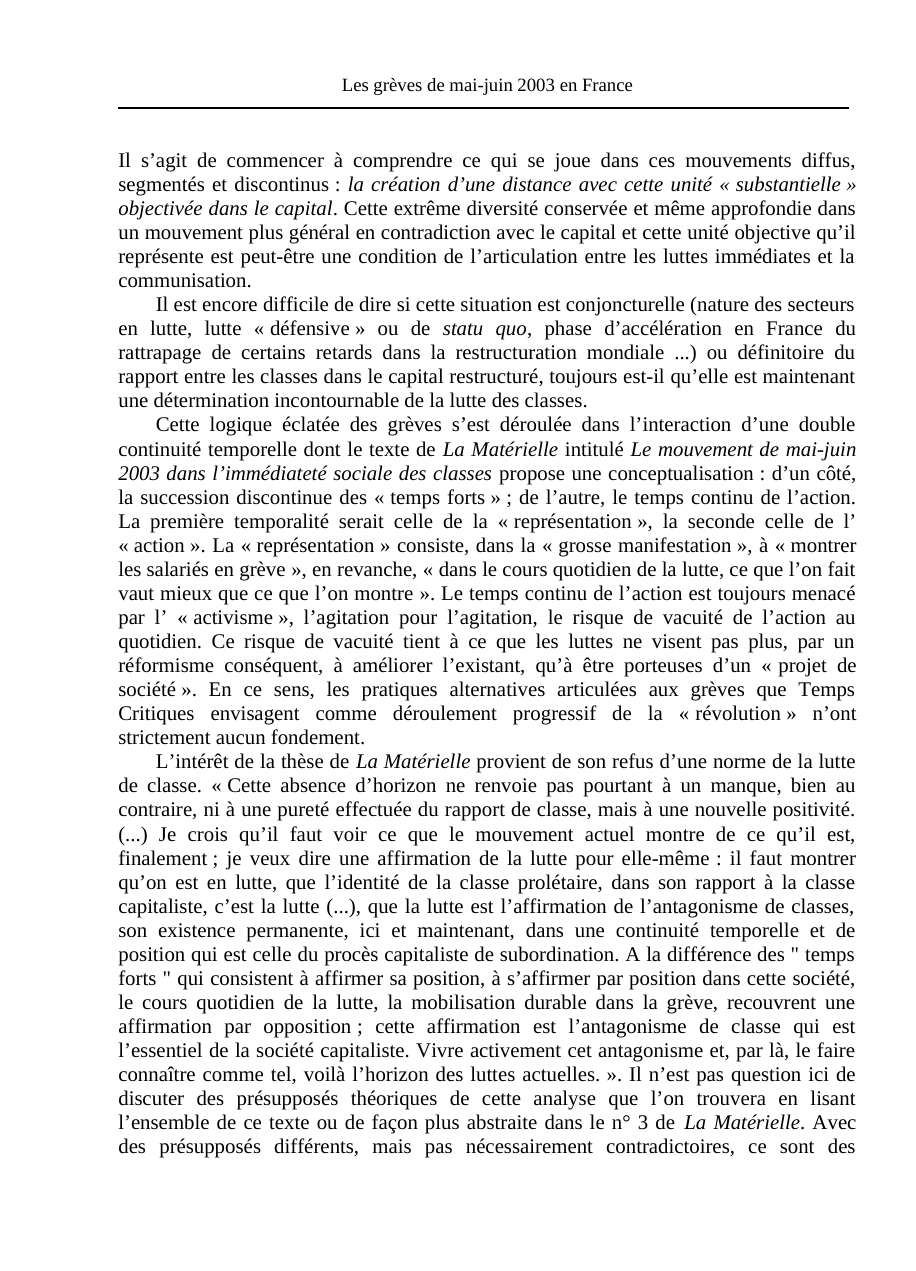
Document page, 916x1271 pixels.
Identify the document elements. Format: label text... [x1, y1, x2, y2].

text Il s’agit de commencer à comprendre ce qui se joue dans ces mouvements diffus, segmentés et discontinus : la création d’une distance avec cette unité « substantielle » objectivée dans le capital. Cette extrême diversité conservée et même approfondie dans un mouvement plus général en contradiction avec le capital et cette unité objective qu’il représente est peut-être une condition de l’articulation entre les luttes immédiates et la communisation. [118, 148, 856, 292]
text L’intérêt de la thèse de La Matérielle provient de son refus d’une norme de la lutte de classe. « Cette absence d’horizon ne renvoie pas pourtant à un manque, bien au contraire, ni à une pureté effectuée du rapport de classe, mais à une nouvelle positivité. (...) Je crois qu’il faut voir ce que le mouvement actuel montre de ce qu’il est, finalement ; je veux dire une affirmation de la lutte pour elle-même : il faut montrer qu’on est en lutte, que l’identité de la classe prolétaire, dans son rapport à la classe capitaliste, c’est la lutte (...), que la lutte est l’affirmation de l’antagonisme de classes, son existence permanente, ici et maintenant, dans une continuité temporelle et de position qui est celle du procès capitaliste de subordination. A la différence des " temps forts " qui consistent à affirmer sa position, à s’affirmer par position dans cette société, le cours quotidien de la lutte, la mobilisation durable dans la grève, recouvrent une affirmation par opposition ; cette affirmation est l’antagonisme de classe qui est l’essentiel de la société capitaliste. Vivre activement cet antagonisme et, par là, le faire connaître comme tel, voilà l’horizon des luttes actuelles. ». Il n’est pas question ici de discuter des présupposés théoriques de cette analyse que l’on trouvera en lisant l’ensemble de ce texte ou de façon plus abstraite dans le n° 3 de La Matérielle. Avec des présupposés différents, mais pas nécessairement contradictoires, ce sont des [118, 749, 856, 1158]
text Il est encore difficile de dire si cette situation est conjoncturelle (nature des secteurs en lutte, lutte « défensive » ou de statu quo, phase d’accélération en France du rattrapage de certains retards dans la restructuration mondiale ...) ou définitoire du rapport entre les classes dans le capital restructuré, toujours est-il qu’elle est maintenant une détermination incontournable de la lutte des classes. [118, 292, 856, 412]
text Cette logique éclatée des grèves s’est déroulée dans l’interaction d’une double continuité temporelle dont le texte de La Matérielle intitulé Le mouvement de mai-juin 2003 dans l’immédiateté sociale des classes propose une conceptualisation : d’un côté, la succession discontinue des « temps forts » ; de l’autre, le temps continu de l’action. La première temporalité serait celle de la « représentation », la seconde celle de l’ « action ». La « représentation » consiste, dans la « grosse manifestation », à « montrer les salariés en grève », en revanche, « dans le cours quotidien de la lutte, ce que l’on fait vaut mieux que ce que l’on montre ». Le temps continu de l’action est toujours menacé par l’ « activisme », l’agitation pour l’agitation, le risque de vacuité de l’action au quotidien. Ce risque de vacuité tient à ce que les luttes ne visent pas plus, par un réformisme conséquent, à améliorer l’existant, qu’à être porteuses d’un « projet de société ». En ce sens, les pratiques alternatives articulées aux grèves que Temps Critiques envisagent comme déroulement progressif de la « révolution » n’ont strictement aucun fondement. [118, 412, 856, 749]
